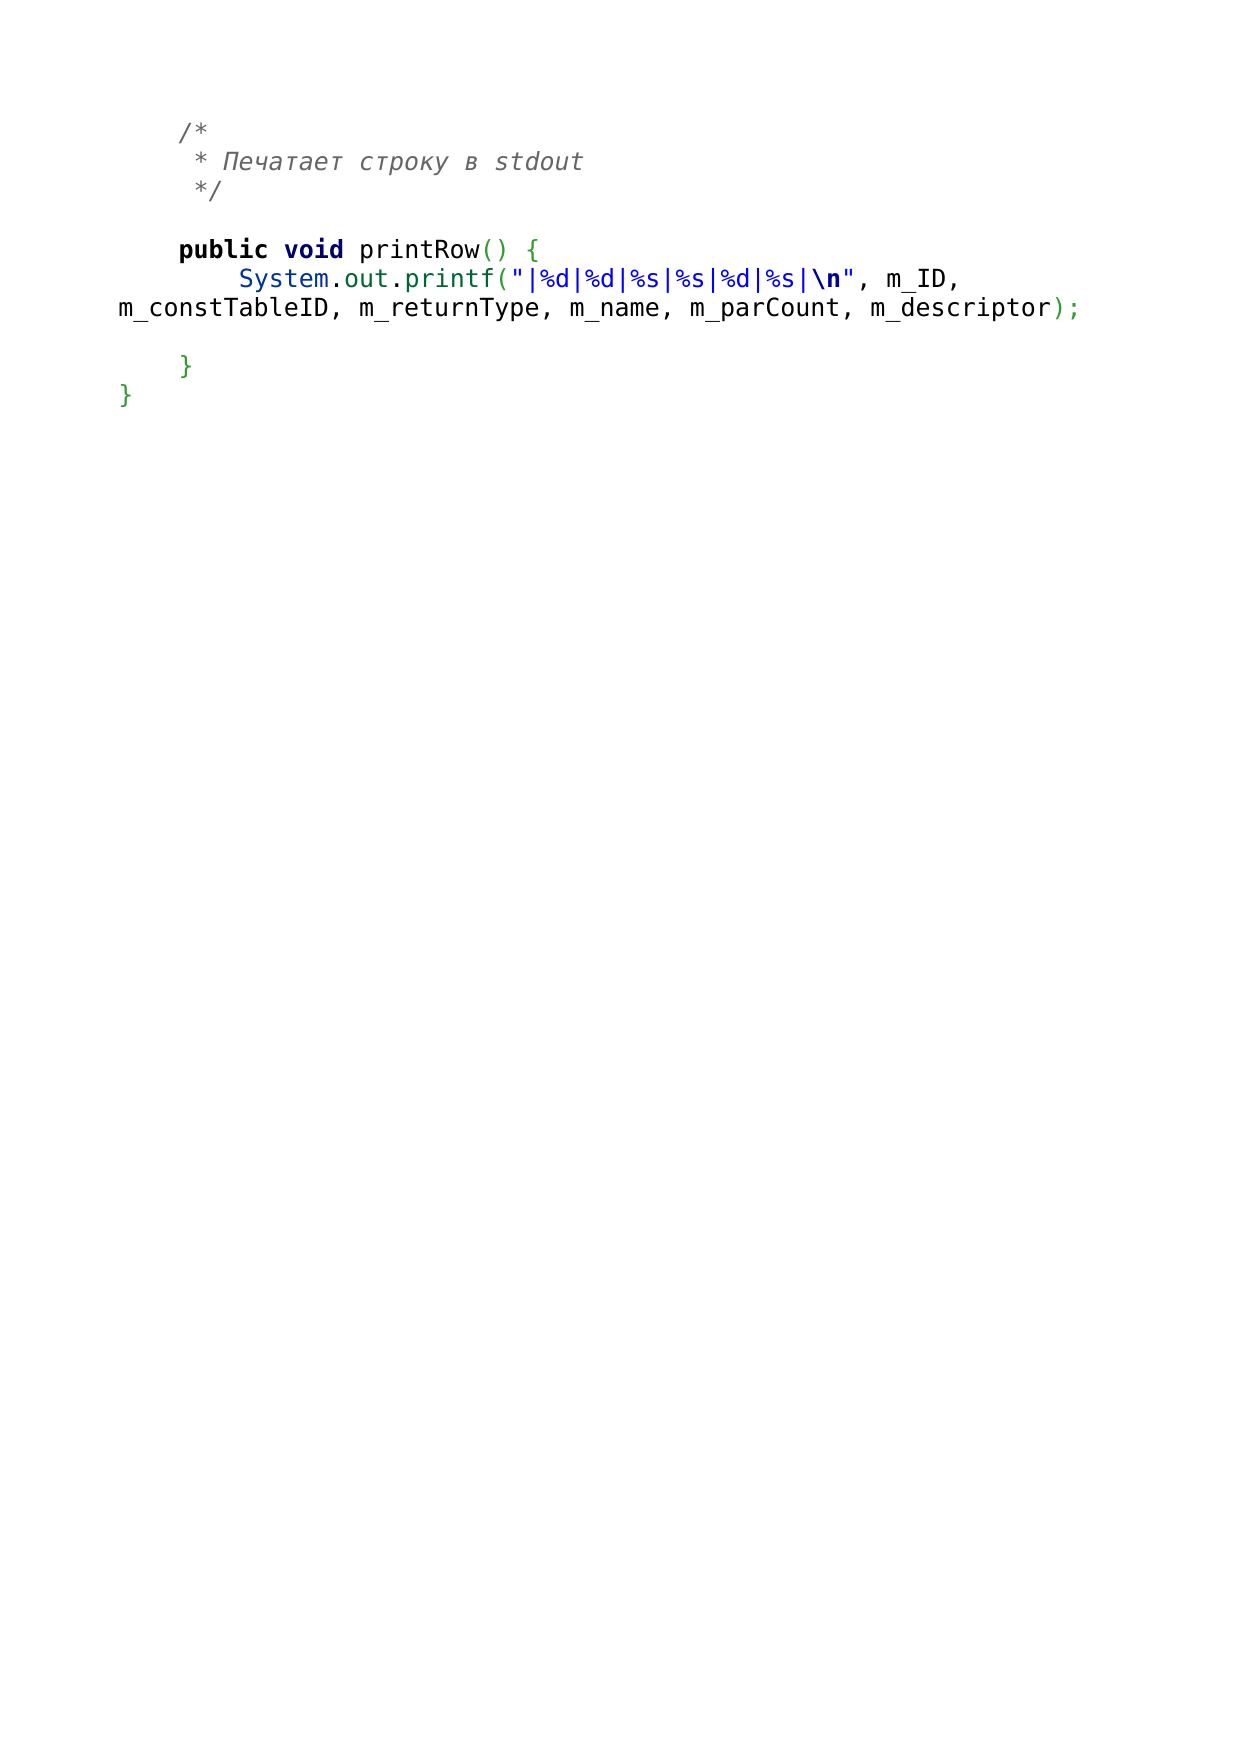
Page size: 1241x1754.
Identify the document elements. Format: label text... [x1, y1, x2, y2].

text */ [118, 176, 1122, 206]
text public void printRow() { [118, 235, 1122, 264]
text } [118, 351, 1122, 381]
text * Печатает строку в stdout [118, 147, 1122, 176]
text } [118, 381, 1122, 410]
text System.out.printf("|%d|%d|%s|%s|%d|%s|\n", m_ID, m_constTableID, m_returnType, m_name, m_parCount, m_descriptor); [118, 264, 1122, 322]
text /* [118, 118, 1122, 147]
